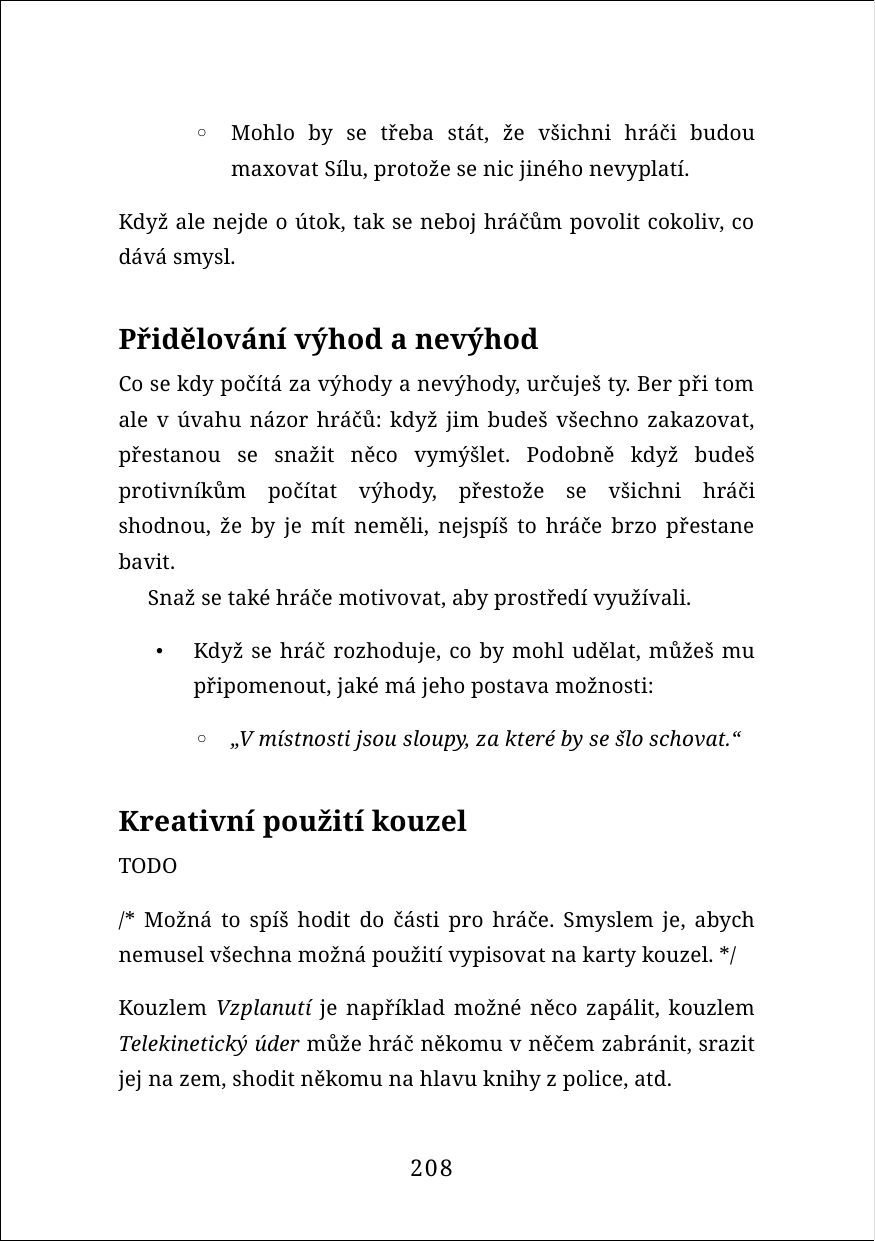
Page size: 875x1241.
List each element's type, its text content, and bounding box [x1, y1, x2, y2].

subtitle Kreativní použití kouzel [118, 801, 756, 840]
list Mohlo by se třeba stát, že všichni hráči budou maxovat Sílu, protože se nic jiného nevyplatí. [193, 118, 756, 182]
text /* Možná to spíš hodit do části pro hráče. Smyslem je, abych nemusel všechna možná použití vypisovat na karty kouzel. */ [118, 905, 756, 969]
subtitle Přidělování výhod a nevýhod [118, 319, 756, 358]
list Když se hráč rozhoduje, co by mohl udělat, můžeš mu připomenout, jaké má jeho postava možnosti: [156, 636, 756, 700]
text TODO [118, 852, 756, 880]
text Kouzlem Vzplanutí je například možné něco zapálit, kouzlem Telekinetický úder může hráč někomu v něčem zabránit, srazit jej na zem, shodit někomu na hlavu knihy z police, atd. [118, 993, 756, 1093]
list „V místnosti jsou sloupy, za které by se šlo schovat.“ [193, 724, 756, 753]
text Co se kdy počítá za výhody a nevýhody, určuješ ty. Ber při tom ale v úvahu názor hráčů: když jim budeš všechno zakazovat, přestanou se snažit něco vymýšlet. Podobně když budeš protivníkům počítat výhody, přestože se všichni hráči shodnou, že by je mít neměli, nejspíš to hráče brzo přestane bavit. Snaž se také hráče motivovat, aby prostředí využívali. [118, 369, 756, 611]
text Když ale nejde o útok, tak se neboj hráčům povolit cokoliv, co dává smysl. [118, 207, 756, 271]
